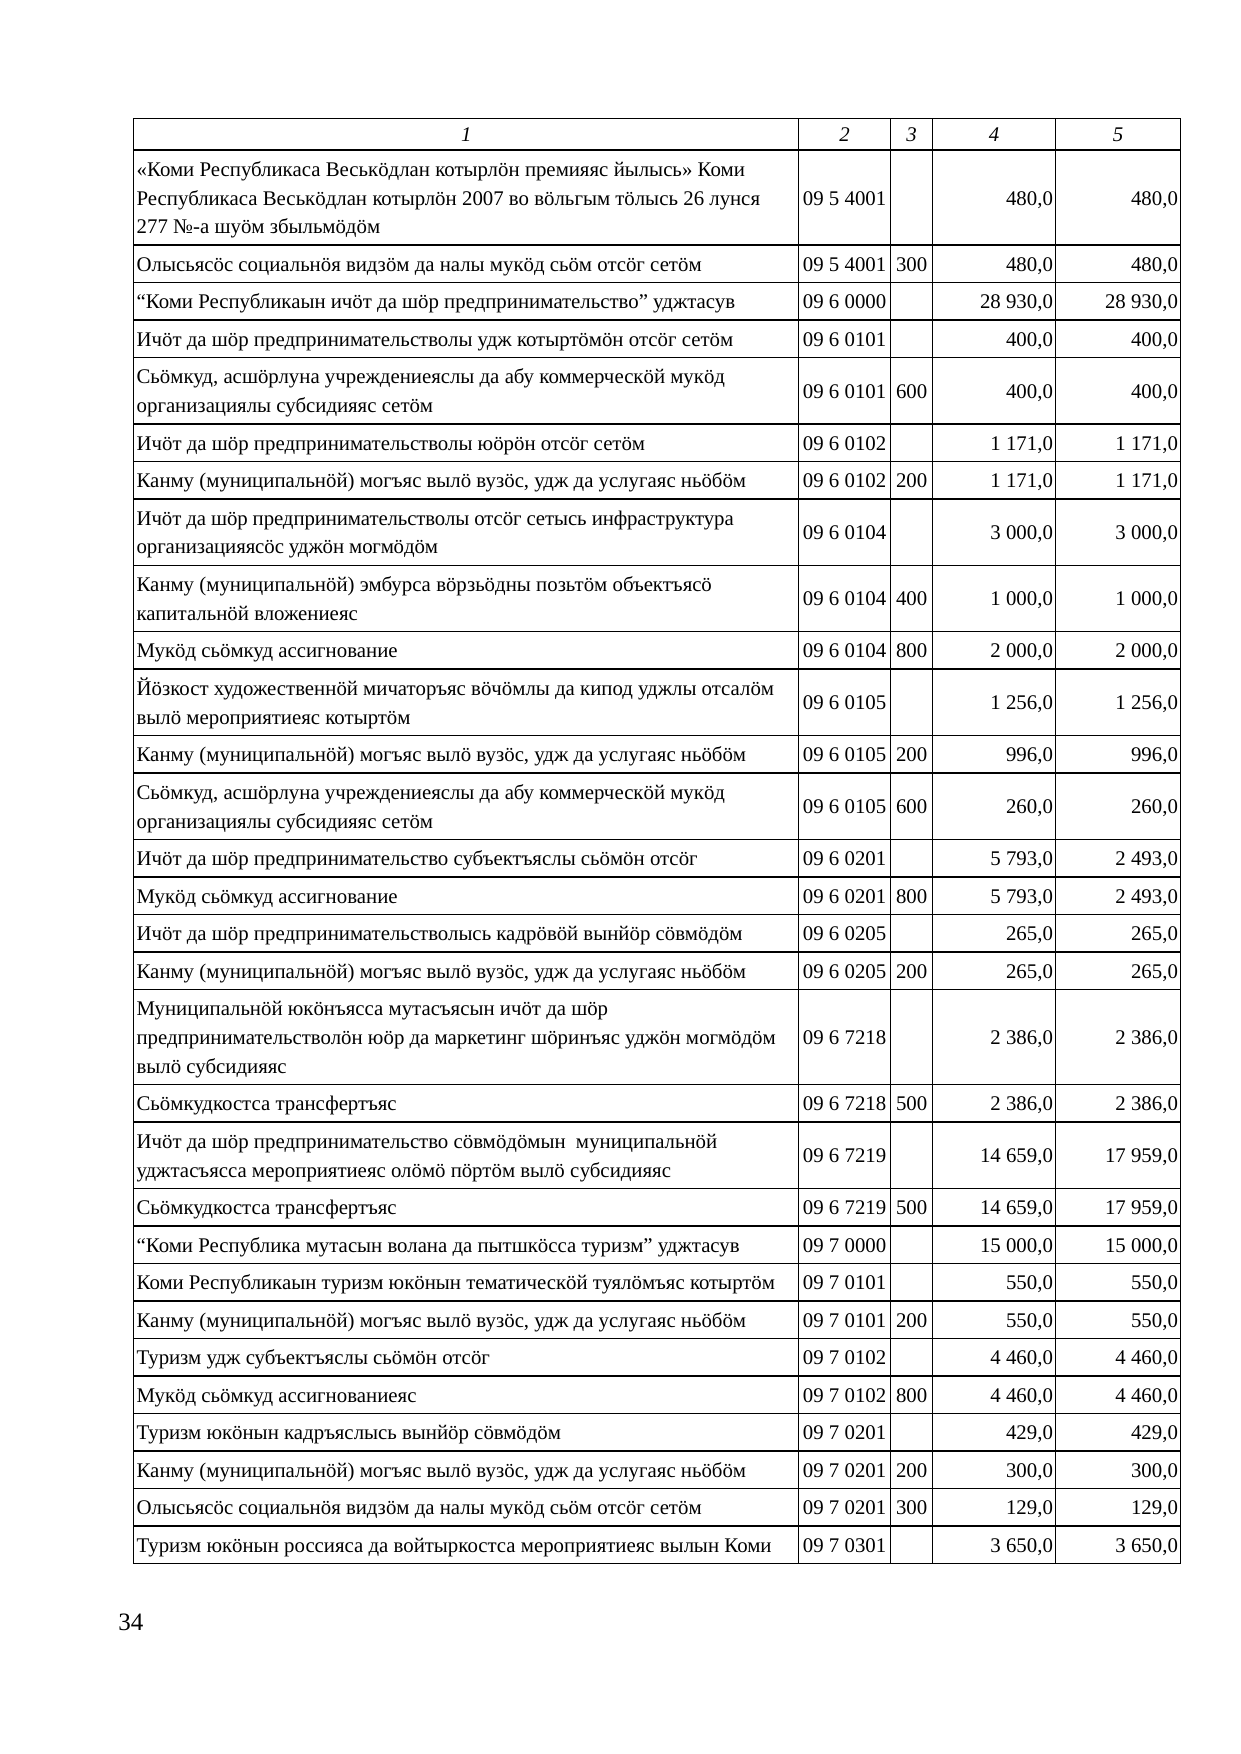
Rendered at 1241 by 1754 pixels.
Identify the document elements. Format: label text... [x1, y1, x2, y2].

table_cell 300 [891, 246, 932, 282]
table_cell [891, 1527, 932, 1563]
table_cell [891, 425, 932, 461]
table_cell 480,0 [933, 246, 1055, 282]
table_cell 5 793,0 [933, 840, 1055, 876]
table_cell Олысьясӧс социальнӧя видзӧм да налы мукӧд сьӧм отсӧг сетӧм [134, 1489, 798, 1525]
table_cell 260,0 [1056, 774, 1180, 838]
table_cell 09 6 0102 [799, 425, 890, 461]
table_cell 14 659,0 [933, 1123, 1055, 1188]
table_cell 09 6 0102 [799, 462, 890, 498]
table_cell [891, 1414, 932, 1450]
table_cell Туризм удж субъектъяслы сьӧмӧн отсӧг [134, 1339, 798, 1375]
table_cell Канму (муниципальнӧй) могъяс вылӧ вузӧс, удж да услугаяс ньӧбӧм [134, 736, 798, 772]
table_cell Муниципальнӧй юкӧнъясса мутасъясын ичӧт да шӧр предпринимательстволӧн юӧр да маркетинг шӧринъяс уджӧн могмӧдӧм вылӧ субсидияяс [134, 990, 798, 1084]
table_cell 3 650,0 [1056, 1527, 1180, 1563]
table_cell 996,0 [933, 736, 1055, 772]
table_cell 09 6 0201 [799, 840, 890, 876]
table_cell 550,0 [1056, 1264, 1180, 1300]
table_cell [891, 1227, 932, 1263]
table_cell [891, 990, 932, 1084]
table_cell “Коми Республика мутасын волана да пытшкӧсса туризм” уджтасув [134, 1227, 798, 1263]
table_cell 4 460,0 [1056, 1339, 1180, 1375]
table_cell 265,0 [933, 915, 1055, 951]
table_cell Олысьясӧс социальнӧя видзӧм да налы мукӧд сьӧм отсӧг сетӧм [134, 246, 798, 282]
table_cell 09 6 0105 [799, 670, 890, 735]
table_cell [891, 840, 932, 876]
table_cell 1 000,0 [933, 566, 1055, 631]
table_cell 09 5 4001 [799, 151, 890, 244]
table_cell 500 [891, 1189, 932, 1225]
table_cell Канму (муниципальнӧй) могъяс вылӧ вузӧс, удж да услугаяс ньӧбӧм [134, 953, 798, 988]
table_header 3 [891, 119, 932, 149]
table_cell 09 6 0201 [799, 878, 890, 913]
table_cell Канму (муниципальнӧй) эмбурса вӧрзьӧдны позьтӧм объектъясӧ капитальнӧй вложениеяс [134, 566, 798, 631]
table_cell Канму (муниципальнӧй) могъяс вылӧ вузӧс, удж да услугаяс ньӧбӧм [134, 1302, 798, 1338]
table_cell 600 [891, 358, 932, 423]
table_cell 1 256,0 [1056, 670, 1180, 735]
table_cell 5 793,0 [933, 878, 1055, 913]
table_cell Коми Республикаын туризм юкӧнын тематическӧй туялӧмъяс котыртӧм [134, 1264, 798, 1300]
table_cell 2 386,0 [933, 990, 1055, 1084]
table_cell 09 6 0101 [799, 321, 890, 357]
table_cell 300,0 [933, 1452, 1055, 1488]
table_cell 265,0 [1056, 953, 1180, 988]
table_cell “Коми Республикаын ичӧт да шӧр предпринимательство” уджтасув [134, 283, 798, 319]
table_cell Туризм юкӧнын кадръяслысь вынйӧр сӧвмӧдӧм [134, 1414, 798, 1450]
table_cell 800 [891, 1377, 932, 1413]
table_cell [891, 670, 932, 735]
table_cell Мукӧд сьӧмкуд ассигнованиеяс [134, 1377, 798, 1413]
table_cell [891, 500, 932, 564]
table_cell «Коми Республикаса Веськӧдлан котырлӧн премияяс йылысь» Коми Республикаса Веськӧдлан котырлӧн 2007 во вӧльгым тӧлысь 26 лунся 277 №-а шуӧм збыльмӧдӧм [134, 151, 798, 244]
table_cell 09 6 0104 [799, 632, 890, 668]
table_cell [891, 151, 932, 244]
table_cell 260,0 [933, 774, 1055, 838]
table_cell 09 7 0000 [799, 1227, 890, 1263]
table_cell 1 171,0 [933, 425, 1055, 461]
table_cell Мукӧд сьӧмкуд ассигнование [134, 878, 798, 913]
table_cell 200 [891, 462, 932, 498]
table_cell 09 5 4001 [799, 246, 890, 282]
table_cell 200 [891, 736, 932, 772]
table_cell 09 7 0101 [799, 1302, 890, 1338]
table_cell 265,0 [933, 953, 1055, 988]
table_cell Сьӧмкуд, асшӧрлуна учреждениеяслы да абу коммерческӧй мукӧд организациялы субсидияяс сетӧм [134, 774, 798, 838]
table_cell 800 [891, 878, 932, 913]
table_cell Туризм юкӧнын россияса да войтыркостса мероприятиеяс вылын Коми [134, 1527, 798, 1563]
table_cell 2 493,0 [1056, 840, 1180, 876]
table_cell 4 460,0 [933, 1377, 1055, 1413]
table_cell 129,0 [1056, 1489, 1180, 1525]
table_cell 500 [891, 1085, 932, 1121]
table_cell [891, 283, 932, 319]
table_cell Ичӧт да шӧр предпринимательстволысь кадрӧвӧй вынйӧр сӧвмӧдӧм [134, 915, 798, 951]
table_cell 400,0 [1056, 358, 1180, 423]
table_cell Ичӧт да шӧр предпринимательство сӧвмӧдӧмын муниципальнӧй уджтасъясса мероприятиеяс олӧмӧ пӧртӧм вылӧ субсидияяс [134, 1123, 798, 1188]
table_header 4 [933, 119, 1055, 149]
table_cell 200 [891, 1452, 932, 1488]
table_cell 550,0 [1056, 1302, 1180, 1338]
table_cell 1 256,0 [933, 670, 1055, 735]
table_cell Йӧзкост художественнӧй мичаторъяс вӧчӧмлы да кипод уджлы отсалӧм вылӧ мероприятиеяс котыртӧм [134, 670, 798, 735]
table_cell 3 000,0 [933, 500, 1055, 564]
table_cell 480,0 [933, 151, 1055, 244]
table_cell 09 6 0205 [799, 953, 890, 988]
table_cell 09 7 0201 [799, 1489, 890, 1525]
table_cell 600 [891, 774, 932, 838]
table_cell 3 000,0 [1056, 500, 1180, 564]
table_cell [891, 1123, 932, 1188]
table_cell Мукӧд сьӧмкуд ассигнование [134, 632, 798, 668]
table_cell 550,0 [933, 1264, 1055, 1300]
table_cell 265,0 [1056, 915, 1180, 951]
table_cell 15 000,0 [1056, 1227, 1180, 1263]
table_cell 15 000,0 [933, 1227, 1055, 1263]
table_cell 2 000,0 [933, 632, 1055, 668]
table_cell 09 6 7219 [799, 1189, 890, 1225]
table_cell 300,0 [1056, 1452, 1180, 1488]
table_cell 2 386,0 [933, 1085, 1055, 1121]
table_cell 09 6 0104 [799, 566, 890, 631]
table_cell 129,0 [933, 1489, 1055, 1525]
table_cell 09 7 0102 [799, 1339, 890, 1375]
table_cell 09 6 0105 [799, 774, 890, 838]
table_cell 09 6 7218 [799, 1085, 890, 1121]
table_cell 400,0 [1056, 321, 1180, 357]
table_cell 1 171,0 [1056, 425, 1180, 461]
table_cell 996,0 [1056, 736, 1180, 772]
table_cell Сьӧмкудкостса трансфертъяс [134, 1189, 798, 1225]
table_cell 14 659,0 [933, 1189, 1055, 1225]
table_cell Ичӧт да шӧр предпринимательстволы отсӧг сетысь инфраструктура организацияясӧс уджӧн могмӧдӧм [134, 500, 798, 564]
table_cell 480,0 [1056, 151, 1180, 244]
table_cell [891, 1264, 932, 1300]
table_cell 2 493,0 [1056, 878, 1180, 913]
table_header 1 [134, 119, 798, 149]
table_cell 09 6 7219 [799, 1123, 890, 1188]
table_cell 09 7 0201 [799, 1414, 890, 1450]
table_cell 200 [891, 953, 932, 988]
table_cell 400,0 [933, 358, 1055, 423]
table_cell 09 6 0104 [799, 500, 890, 564]
table_cell 1 000,0 [1056, 566, 1180, 631]
table_header 2 [799, 119, 890, 149]
table_cell 400,0 [933, 321, 1055, 357]
table_cell 17 959,0 [1056, 1123, 1180, 1188]
table_cell 1 171,0 [933, 462, 1055, 498]
table_cell Ичӧт да шӧр предпринимательство субъектъяслы сьӧмӧн отсӧг [134, 840, 798, 876]
table_cell Ичӧт да шӧр предпринимательстволы юӧрӧн отсӧг сетӧм [134, 425, 798, 461]
table_cell 4 460,0 [1056, 1377, 1180, 1413]
table_cell 2 386,0 [1056, 1085, 1180, 1121]
table_cell 200 [891, 1302, 932, 1338]
table_cell 09 7 0301 [799, 1527, 890, 1563]
table_cell [891, 915, 932, 951]
table_cell 4 460,0 [933, 1339, 1055, 1375]
table_cell 09 7 0201 [799, 1452, 890, 1488]
table_cell 1 171,0 [1056, 462, 1180, 498]
table_cell [891, 321, 932, 357]
table_cell 3 650,0 [933, 1527, 1055, 1563]
table_cell 28 930,0 [933, 283, 1055, 319]
table_cell 300 [891, 1489, 932, 1525]
table_cell 28 930,0 [1056, 283, 1180, 319]
table_cell 09 7 0102 [799, 1377, 890, 1413]
table_cell 550,0 [933, 1302, 1055, 1338]
table_cell [891, 1339, 932, 1375]
table_cell Ичӧт да шӧр предпринимательстволы удж котыртӧмӧн отсӧг сетӧм [134, 321, 798, 357]
table_cell 17 959,0 [1056, 1189, 1180, 1225]
table_cell 09 6 0205 [799, 915, 890, 951]
table_cell Канму (муниципальнӧй) могъяс вылӧ вузӧс, удж да услугаяс ньӧбӧм [134, 1452, 798, 1488]
table_cell 09 6 0000 [799, 283, 890, 319]
table_cell 480,0 [1056, 246, 1180, 282]
table_cell 09 6 0101 [799, 358, 890, 423]
table_cell 429,0 [1056, 1414, 1180, 1450]
table_cell 09 7 0101 [799, 1264, 890, 1300]
table_header 5 [1056, 119, 1180, 149]
table_cell 400 [891, 566, 932, 631]
table_cell 2 386,0 [1056, 990, 1180, 1084]
table_cell 429,0 [933, 1414, 1055, 1450]
table_cell 800 [891, 632, 932, 668]
table_cell 09 6 0105 [799, 736, 890, 772]
table_cell Сьӧмкудкостса трансфертъяс [134, 1085, 798, 1121]
table_cell Канму (муниципальнӧй) могъяс вылӧ вузӧс, удж да услугаяс ньӧбӧм [134, 462, 798, 498]
table_cell 09 6 7218 [799, 990, 890, 1084]
table_cell 2 000,0 [1056, 632, 1180, 668]
table_cell Сьӧмкуд, асшӧрлуна учреждениеяслы да абу коммерческӧй мукӧд организациялы субсидияяс сетӧм [134, 358, 798, 423]
